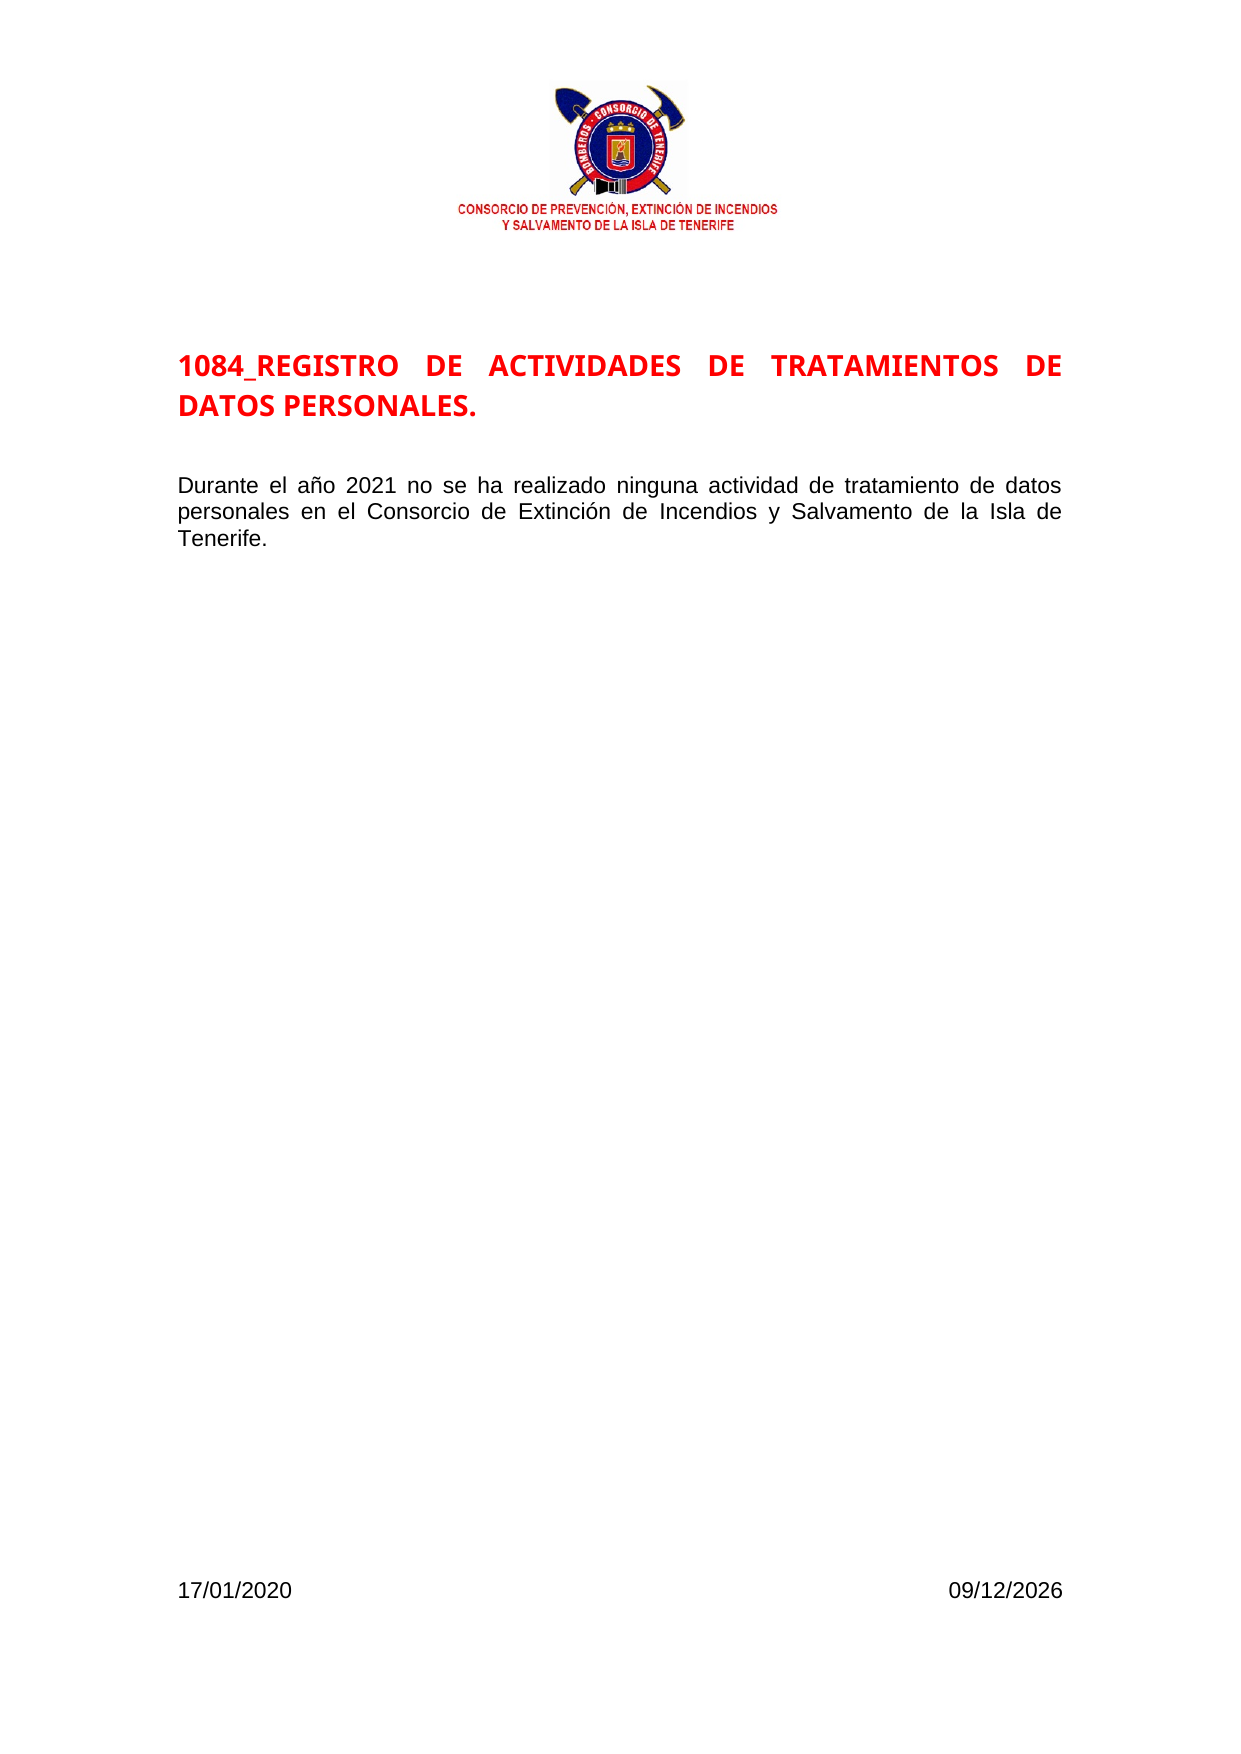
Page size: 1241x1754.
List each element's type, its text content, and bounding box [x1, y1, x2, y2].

subtitle 1084_REGISTRO DE ACTIVIDADES DE TRATAMIENTOS DE DATOS PERSONALES. [177, 345, 1063, 425]
text Durante el año 2021 no se ha realizado ninguna actividad de tratamiento de datos personales en el Consorcio de Extinción de Incendios y Salvamento de la Isla de Tenerife. [177, 472, 1063, 551]
